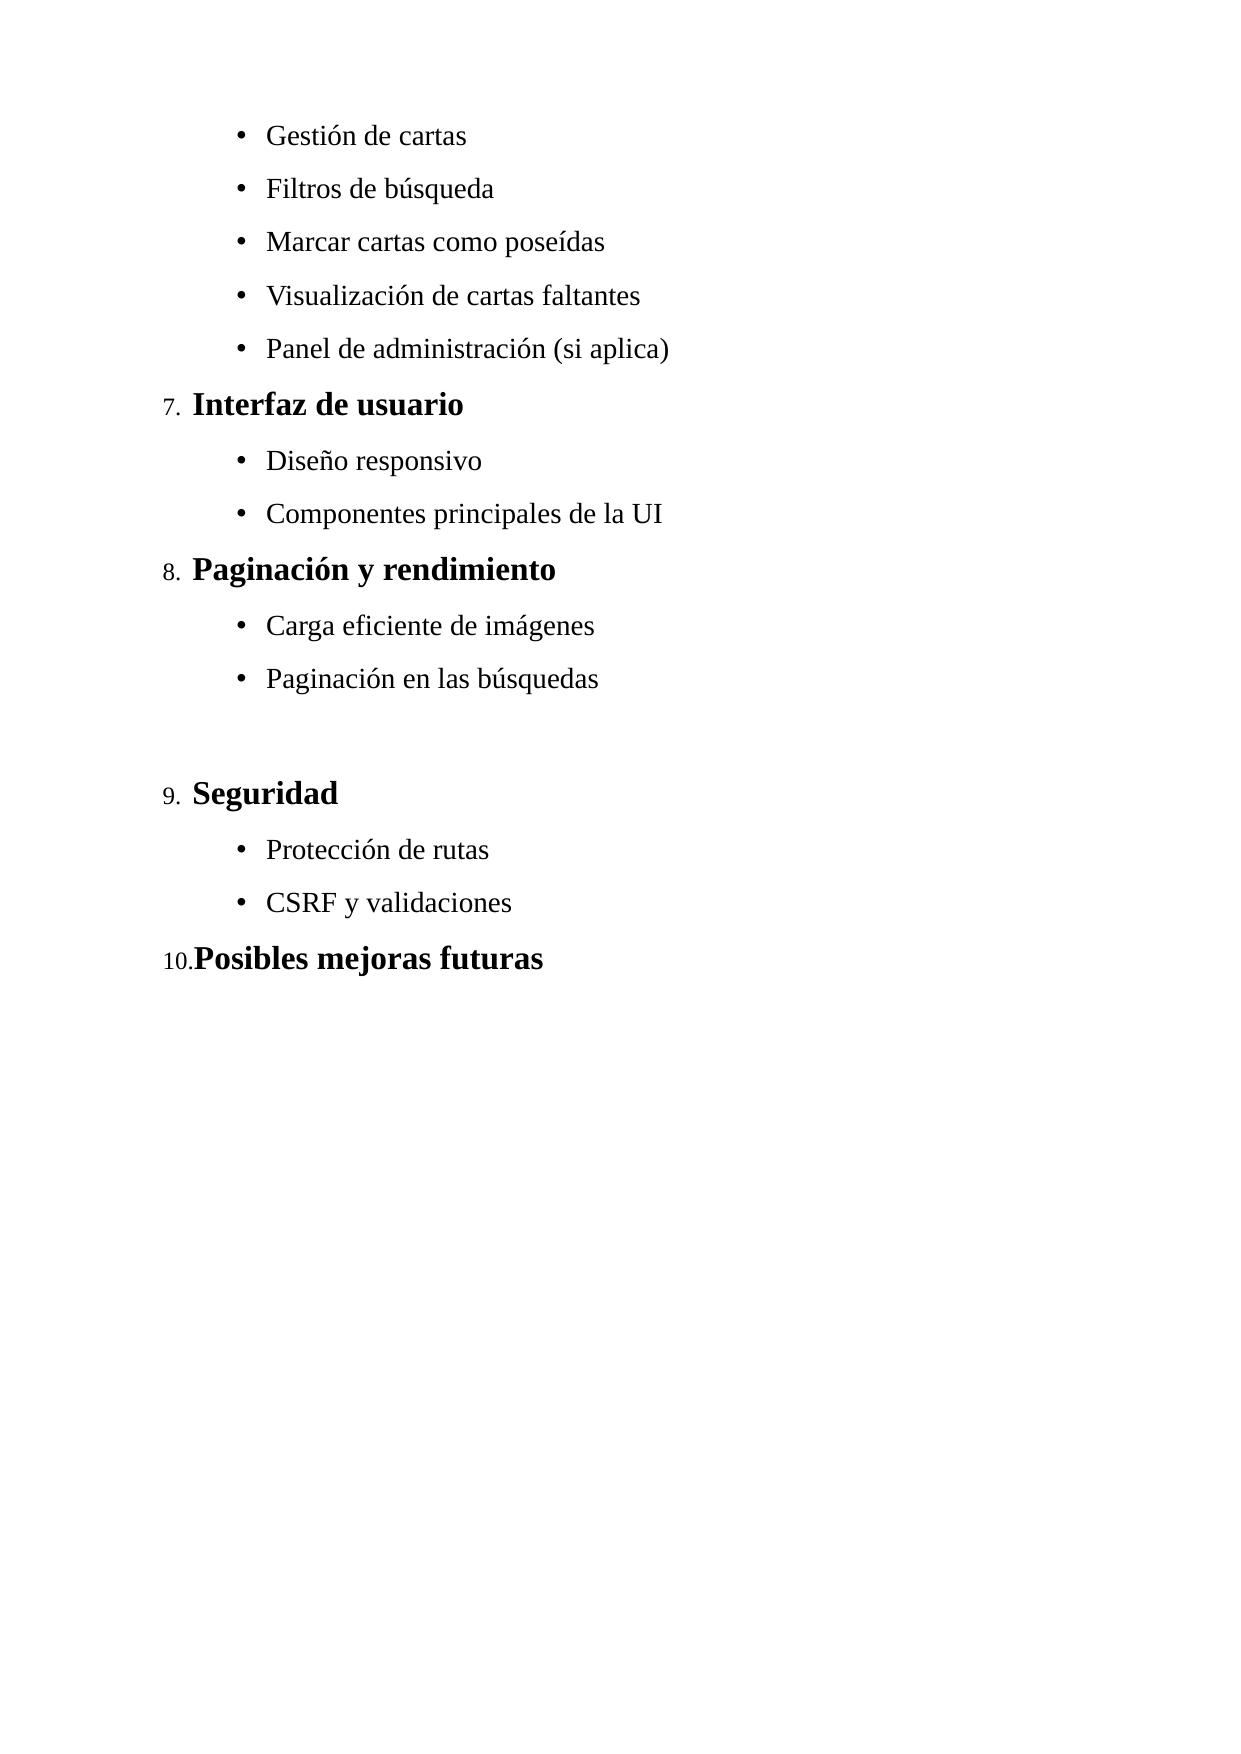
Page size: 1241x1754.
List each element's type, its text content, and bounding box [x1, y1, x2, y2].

list Marcar cartas como poseídas [236, 224, 1122, 258]
list Filtros de búsqueda [236, 171, 1122, 205]
list Paginación en las búsquedas [236, 661, 1122, 695]
list Paginación y rendimiento [162, 549, 1122, 588]
list CSRF y validaciones [236, 885, 1122, 919]
list Visualización de cartas faltantes [236, 278, 1122, 311]
list Gestión de cartas [236, 118, 1122, 152]
list Carga eficiente de imágenes [236, 608, 1122, 642]
list Posibles mejoras futuras [162, 938, 1122, 977]
list Componentes principales de la UI [236, 496, 1122, 530]
list Panel de administración (si aplica) [236, 331, 1122, 365]
list Interfaz de usuario [162, 384, 1122, 423]
list Seguridad [162, 773, 1122, 811]
list Protección de rutas [236, 832, 1122, 865]
list Diseño responsivo [236, 443, 1122, 477]
